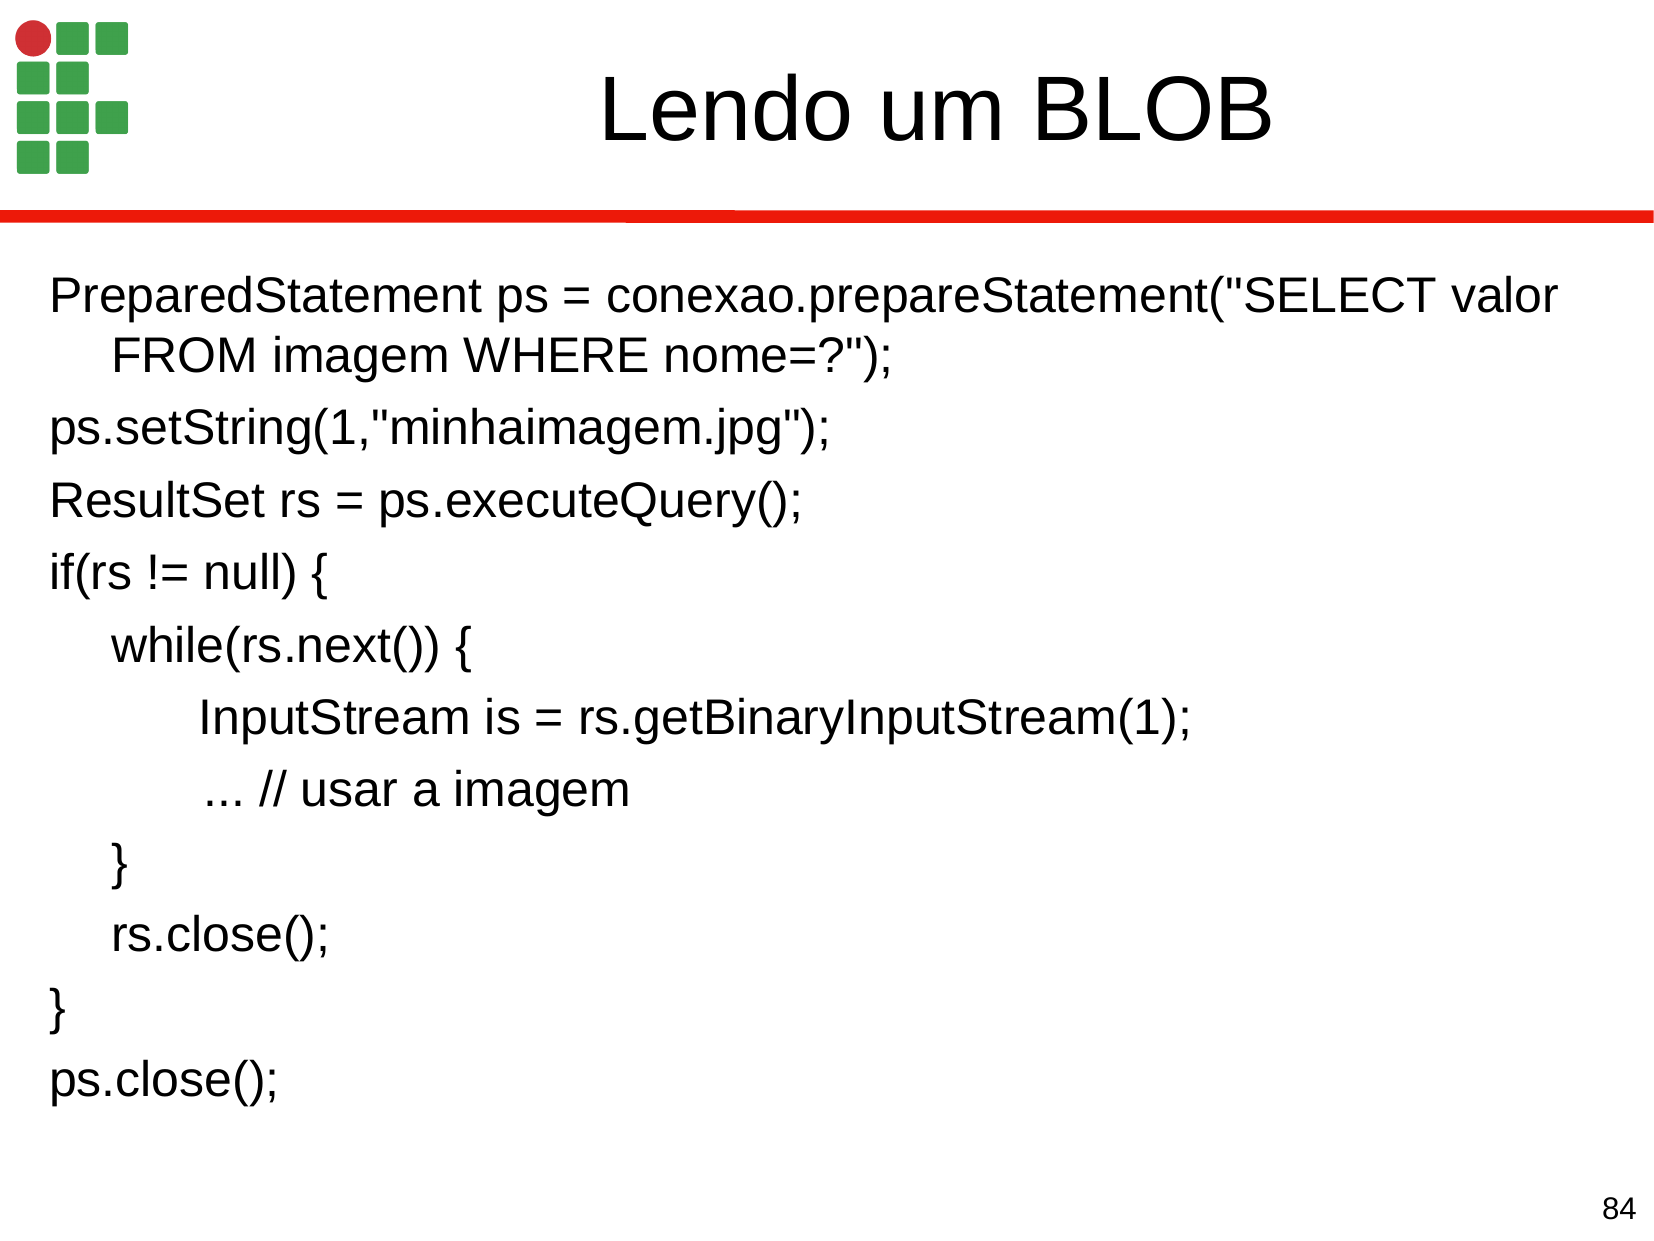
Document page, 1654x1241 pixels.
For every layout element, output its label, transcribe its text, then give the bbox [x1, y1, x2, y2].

text_box Lendo um BLOB [253, 0, 1622, 207]
text_box [1185, 1179, 1654, 1220]
text_box PreparedStatement ps = conexao.prepareStatement("SELECT valor FROM imagem WHERE nome=?"); ps.setString(1,"minhaimagem.jpg"); ResultSet rs = ps.executeQuery(); if(rs != null) { while(rs.next()) { InputStream is = rs.getBinaryInputStream(1); ... // usar a imagem } rs.close(); } ps.close(); [32, 253, 1654, 1205]
picture [14, 16, 130, 178]
